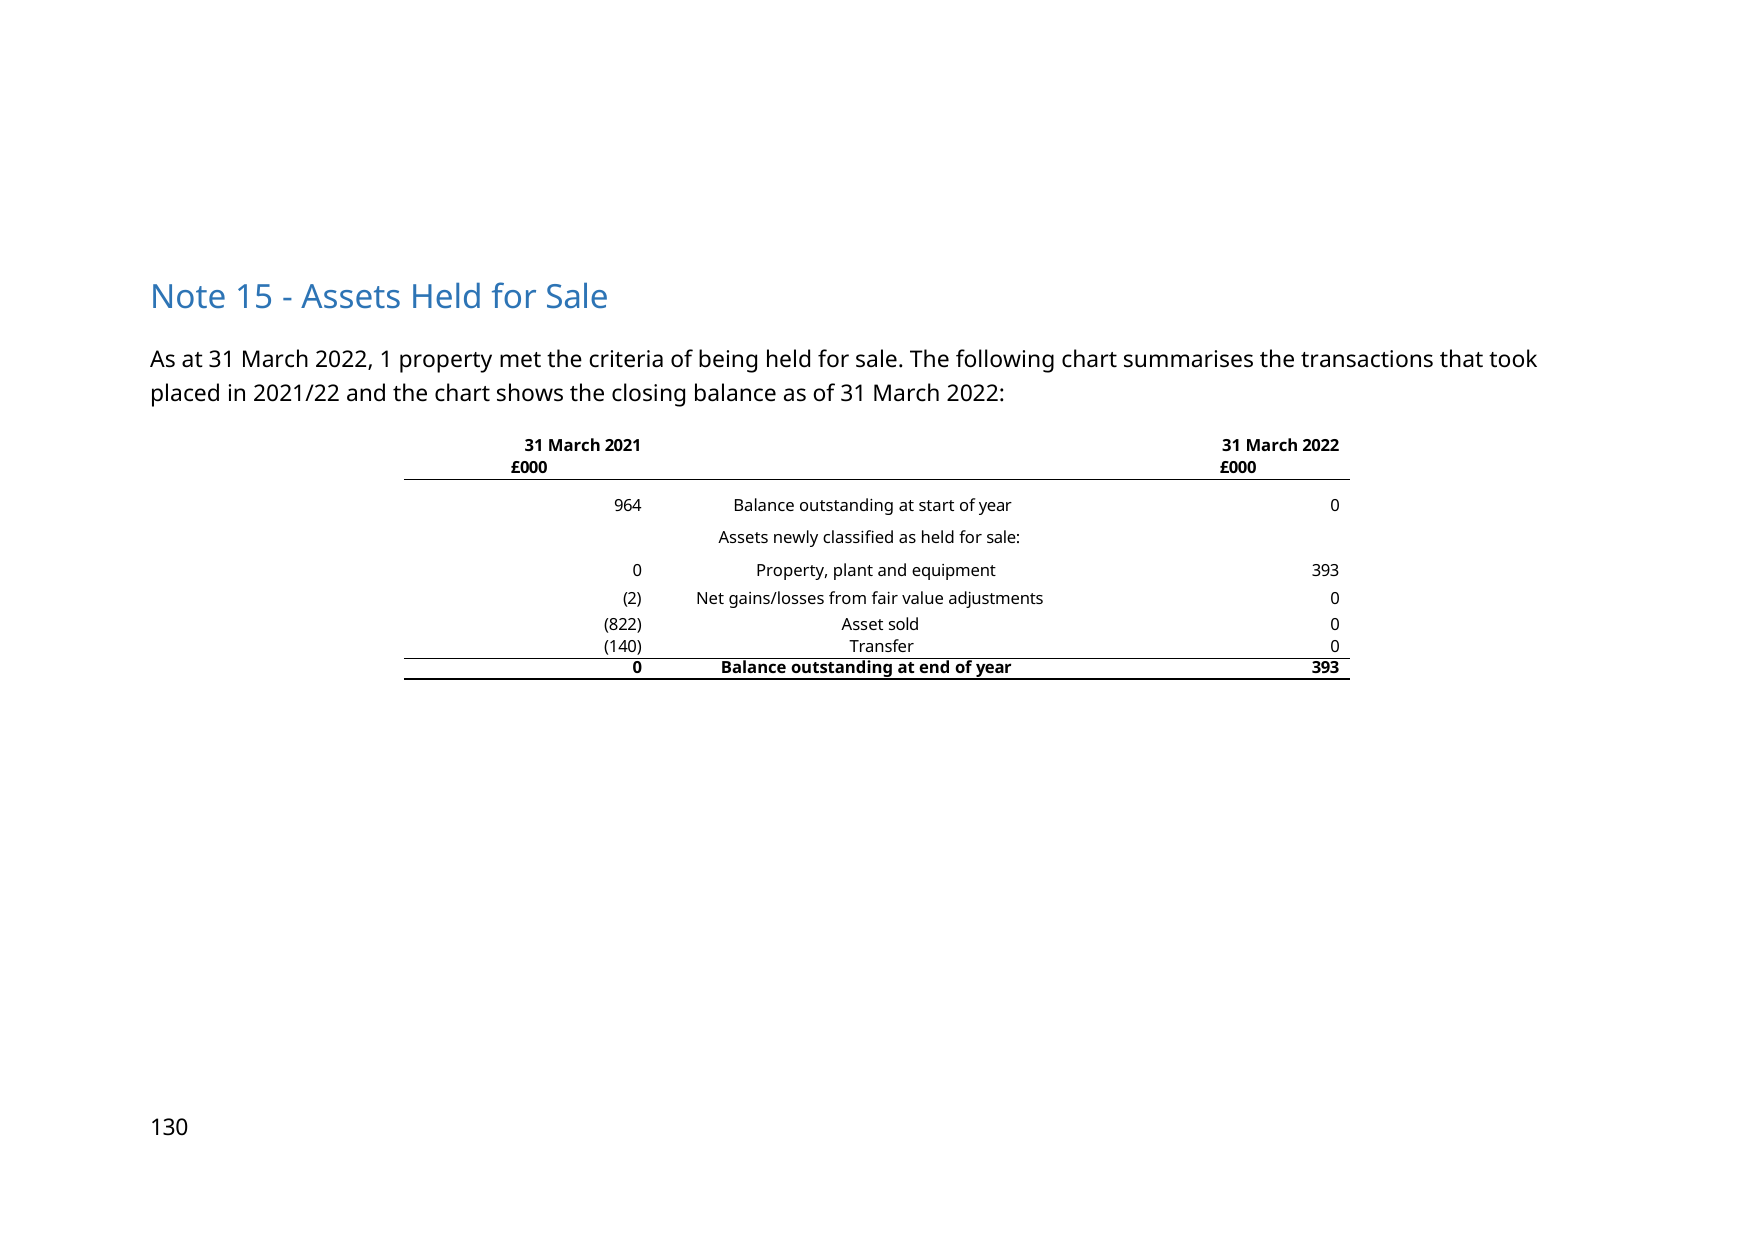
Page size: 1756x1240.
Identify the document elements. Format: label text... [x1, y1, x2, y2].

table_cell Balance outstanding at start of year [669, 480, 1280, 519]
table_cell Asset sold [669, 610, 1280, 635]
table_cell (822) [404, 610, 669, 635]
table_cell [404, 519, 669, 552]
table_cell 0 [1280, 480, 1350, 519]
table_cell 964 [404, 480, 669, 519]
table_cell Transfer [669, 635, 1280, 658]
table_header 31 March 2021 [404, 434, 669, 457]
table_cell Assets newly classified as held for sale: [669, 519, 1280, 552]
table_cell 0 [404, 659, 669, 678]
table_header 31 March 2022 [669, 434, 1350, 457]
table_cell £000 [404, 457, 669, 479]
table_cell 0 [1280, 635, 1350, 658]
table_cell Balance outstanding at end of year [669, 659, 1280, 678]
table_cell (2) [404, 583, 669, 609]
table_cell Net gains/losses from fair value adjustments [669, 583, 1280, 609]
table_cell 0 [404, 552, 669, 583]
table_cell 393 [1280, 659, 1350, 678]
table_cell (140) [404, 635, 669, 658]
table_cell [1280, 457, 1350, 479]
text As at 31 March 2022, 1 property met the criteria of being held for sale. The following chart summarises the transactions that took placed in 2021/22 and the chart shows the closing balance as of 31 March 2022: [150, 343, 1607, 408]
subtitle Note 15 - Assets Held for Sale [150, 273, 1722, 318]
table_cell 0 [1280, 610, 1350, 635]
table_cell £000 [669, 457, 1280, 479]
table_cell 0 [1280, 583, 1350, 609]
table_cell [1280, 519, 1350, 552]
table_cell 393 [1280, 552, 1350, 583]
table_cell Property, plant and equipment [669, 552, 1280, 583]
